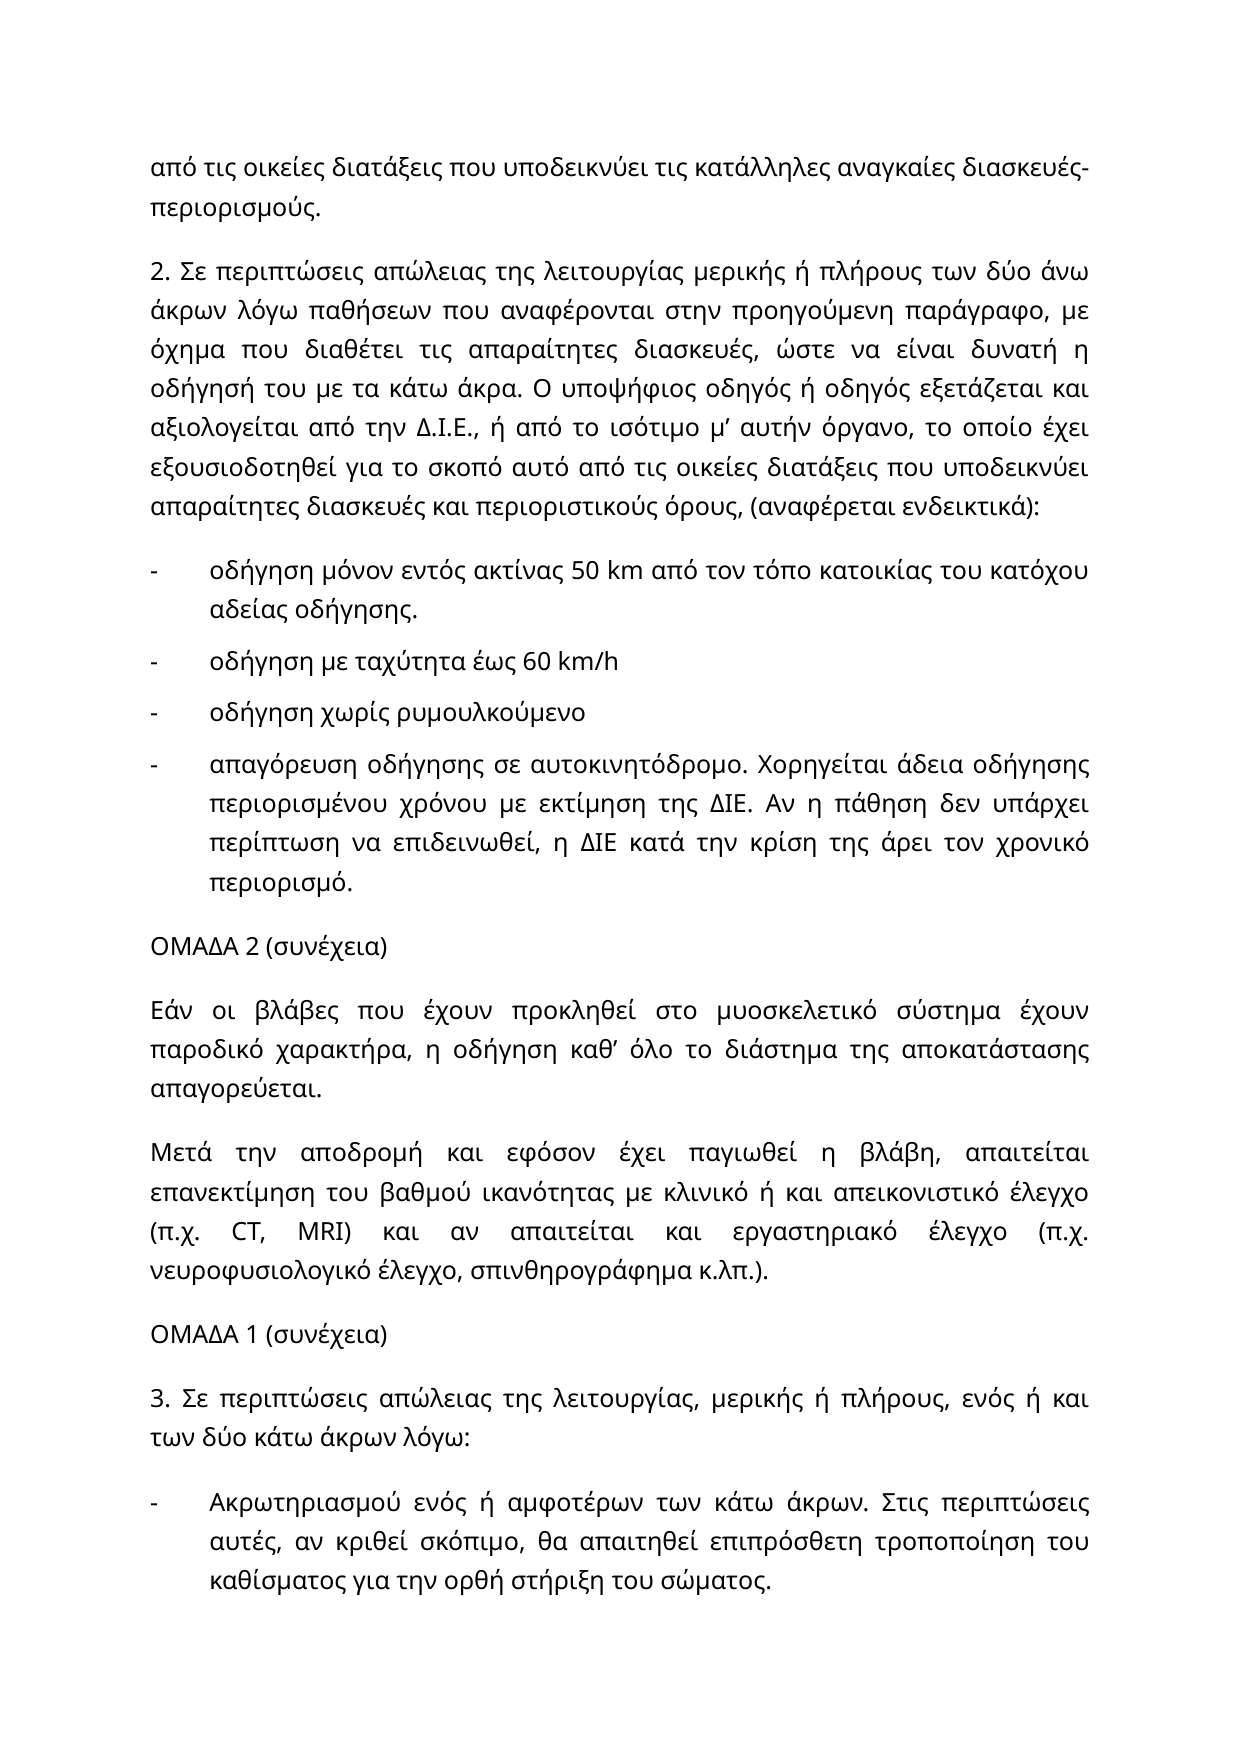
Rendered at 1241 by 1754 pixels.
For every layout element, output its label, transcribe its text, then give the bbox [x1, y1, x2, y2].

text ΟΜΑΔΑ 2 (συνέχεια) [150, 928, 1090, 962]
text 2. Σε περιπτώσεις απώλειας της λειτουργίας μερικής ή πλήρους των δύο άνω άκρων λόγω παθήσεων που αναφέρονται στην προηγούμενη παράγραφο, με όχημα που διαθέτει τις απαραίτητες διασκευές, ώστε να είναι δυνατή η οδήγησή του με τα κάτω άκρα. Ο υποψήφιος οδηγός ή οδηγός εξετάζεται και αξιολογείται από την Δ.Ι.Ε., ή από το ισότιμο μ’ αυτήν όργανο, το οποίο έχει εξουσιοδοτηθεί για το σκοπό αυτό από τις οικείες διατάξεις που υποδεικνύει απαραίτητες διασκευές και περιοριστικούς όρους, (αναφέρεται ενδεικτικά): [150, 253, 1090, 522]
list - οδήγηση χωρίς ρυμουλκούμενο [150, 695, 1090, 729]
text ΟΜΑΔΑ 1 (συνέχεια) [150, 1317, 1090, 1351]
list - οδήγηση με ταχύτητα έως 60 km/h [150, 643, 1090, 677]
text Εάν οι βλάβες που έχουν προκληθεί στο μυοσκελετικό σύστημα έχουν παροδικό χαρακτήρα, η οδήγηση καθ’ όλο το διάστημα της αποκατάστασης απαγορεύεται. [150, 992, 1090, 1105]
list - απαγόρευση οδήγησης σε αυτοκινητόδρομο. Χορηγείται άδεια οδήγησης περιορισμένου χρόνου με εκτίμηση της ΔΙΕ. Αν η πάθηση δεν υπάρχει περίπτωση να επιδεινωθεί, η ΔΙΕ κατά την κρίση της άρει τον χρονικό περιορισμό. [150, 747, 1090, 898]
text 3. Σε περιπτώσεις απώλειας της λειτουργίας, μερικής ή πλήρους, ενός ή και των δύο κάτω άκρων λόγω: [150, 1381, 1090, 1454]
text από τις οικείες διατάξεις που υποδεικνύει τις κατάλληλες αναγκαίες διασκευές-περιορισμούς. [150, 150, 1090, 223]
list - οδήγηση μόνον εντός ακτίνας 50 km από τον τόπο κατοικίας του κατόχου αδείας οδήγησης. [150, 552, 1090, 626]
list - Ακρωτηριασμού ενός ή αμφοτέρων των κάτω άκρων. Στις περιπτώσεις αυτές, αν κριθεί σκόπιμο, θα απαιτηθεί επιπρόσθετη τροποποίηση του καθίσματος για την ορθή στήριξη του σώματος. [150, 1484, 1090, 1597]
text Μετά την αποδρομή και εφόσον έχει παγιωθεί η βλάβη, απαιτείται επανεκτίμηση του βαθμού ικανότητας με κλινικό ή και απεικονιστικό έλεγχο (π.χ. CT, MRI) και αν απαιτείται και εργαστηριακό έλεγχο (π.χ. νευροφυσιολογικό έλεγχο, σπινθηρογράφημα κ.λπ.). [150, 1135, 1090, 1287]
